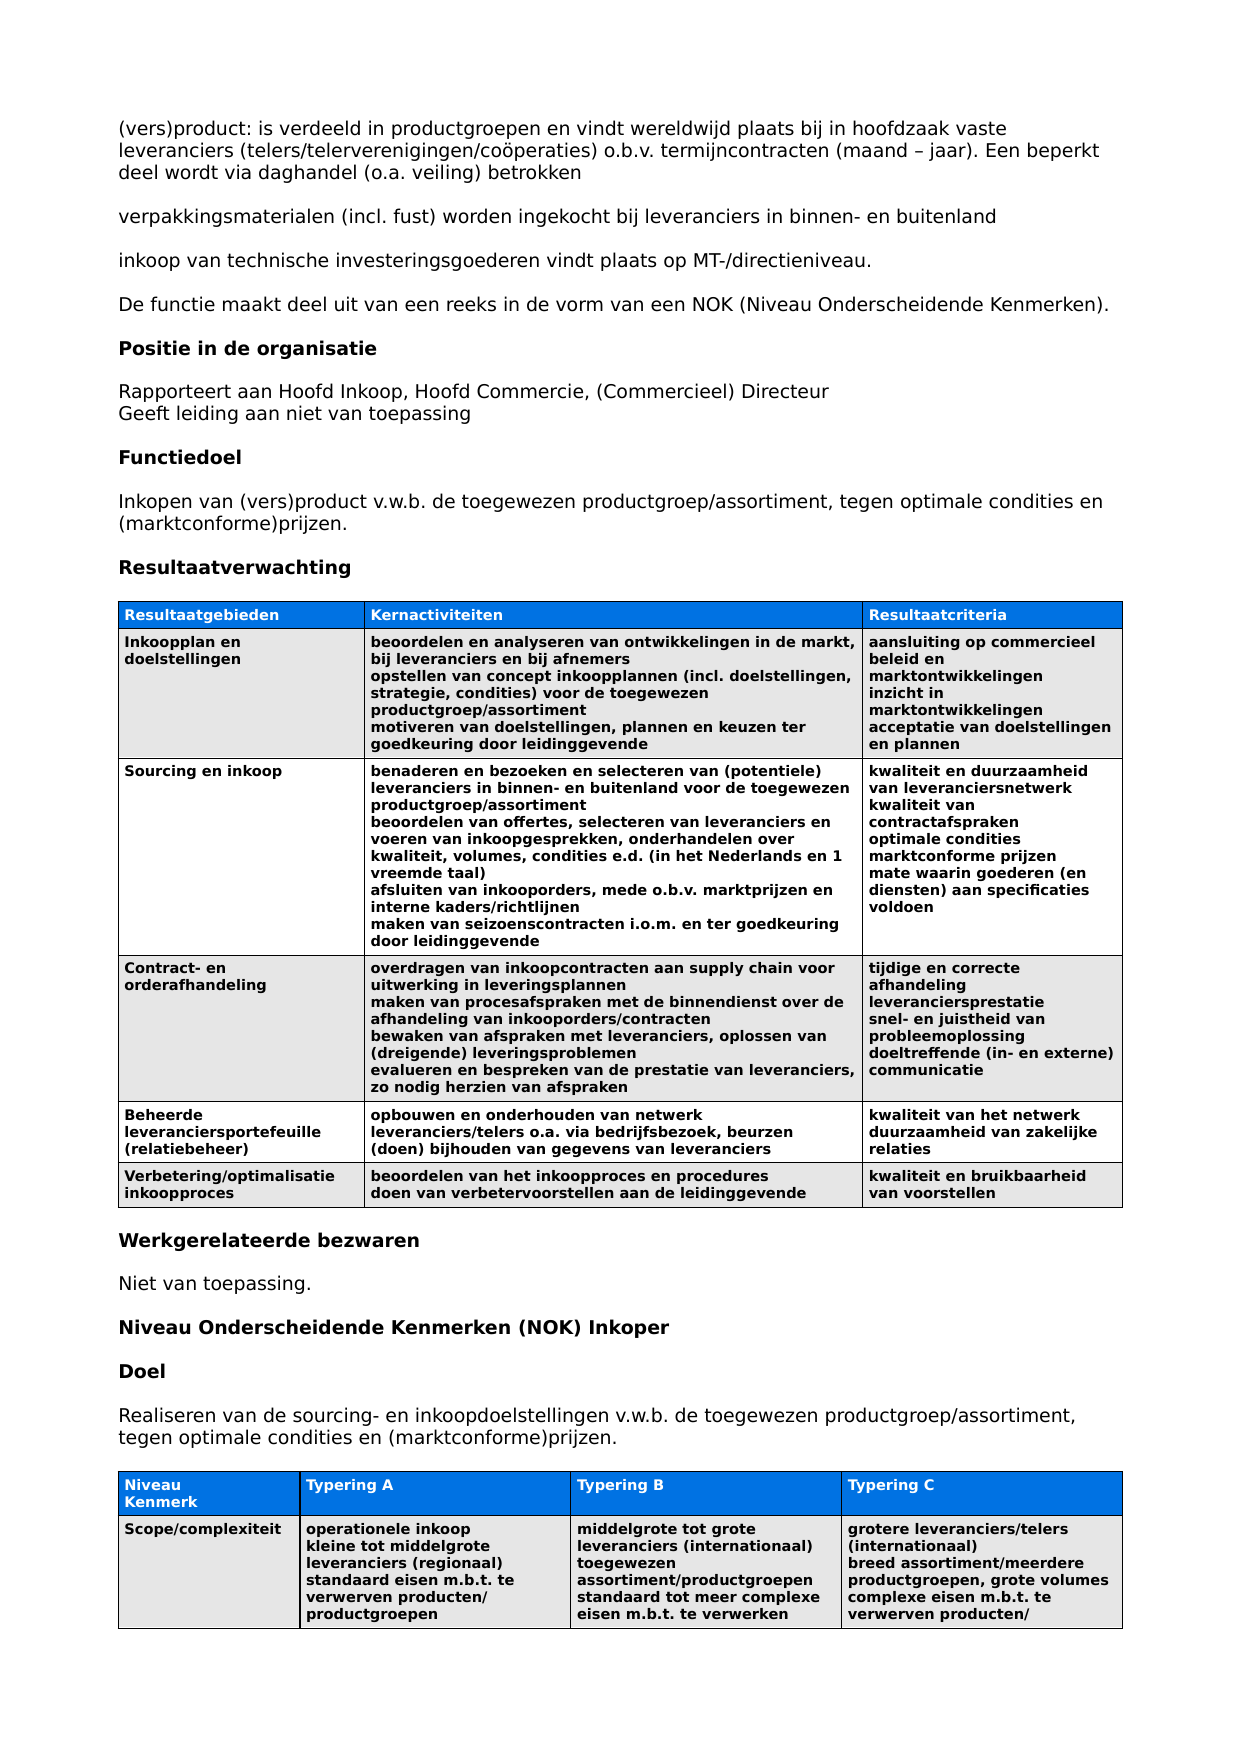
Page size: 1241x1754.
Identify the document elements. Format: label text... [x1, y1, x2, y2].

text Rapporteert aan Hoofd Inkoop, Hoofd Commercie, (Commercieel) Directeur [118, 381, 1122, 403]
text (vers)product: is verdeeld in productgroepen en vindt wereldwijd plaats bij in hoofdzaak vaste leveranciers (telers/telerverenigingen/coöperaties) o.b.v. termijncontracten (maand – jaar). Een beperkt deel wordt via daghandel (o.a. veiling) betrokken [118, 118, 1122, 184]
table_cell tijdige en correcte afhandeling leveranciersprestatie snel- en juistheid van probleemoplossing doeltreffende (in- en externe) communicatie [863, 956, 1122, 1101]
subtitle Functiedoel [118, 447, 1122, 469]
text De functie maakt deel uit van een reeks in de vorm van een NOK (Niveau Onderscheidende Kenmerken). [118, 294, 1122, 316]
table_header Resultaatgebieden [119, 602, 364, 628]
table_header Niveau Kenmerk [119, 1472, 299, 1515]
subtitle Werkgerelateerde bezwaren [118, 1229, 1122, 1251]
table_cell kwaliteit en duurzaamheid van leveranciersnetwerk kwaliteit van contractafspraken optimale condities marktconforme prijzen mate waarin goederen (en diensten) aan specificaties voldoen [863, 759, 1122, 954]
table_cell benaderen en bezoeken en selecteren van (potentiele) leveranciers in binnen- en buitenland voor de toegewezen productgroep/assortiment beoordelen van offertes, selecteren van leveranciers en voeren van inkoopgesprekken, onderhandelen over kwaliteit, volumes, condities e.d. (in het Nederlands en 1 vreemde taal) afsluiten van inkooporders, mede o.b.v. marktprijzen en interne kaders/richtlijnen maken van seizoenscontracten i.o.m. en ter goedkeuring door leidinggevende [365, 759, 862, 954]
table_cell kwaliteit van het netwerk duurzaamheid van zakelijke relaties [863, 1102, 1122, 1162]
table_header Kernactiviteiten [365, 602, 862, 628]
table_cell beoordelen en analyseren van ontwikkelingen in de markt, bij leveranciers en bij afnemers opstellen van concept inkoopplannen (incl. doelstellingen, strategie, condities) voor de toegewezen productgroep/assortiment motiveren van doelstellingen, plannen en keuzen ter goedkeuring door leidinggevende [365, 629, 862, 757]
table_cell Contract- en orderafhandeling [119, 956, 364, 1101]
subtitle Positie in de organisatie [118, 337, 1122, 359]
table_cell Scope/complexiteit [119, 1516, 299, 1627]
table_cell Beheerde leveranciersportefeuille (relatiebeheer) [119, 1102, 364, 1162]
text Doel [118, 1361, 1122, 1383]
text verpakkingsmaterialen (incl. fust) worden ingekocht bij leveranciers in binnen- en buitenland [118, 206, 1122, 228]
text Niet van toepassing. [118, 1273, 1122, 1295]
text Geeft leiding aan niet van toepassing [118, 403, 1122, 425]
table_cell grotere leveranciers/telers (internationaal) breed assortiment/meerdere productgroepen, grote volumes complexe eisen m.b.t. te verwerven producten/ [842, 1516, 1122, 1627]
table_header Typering B [571, 1472, 841, 1515]
table_cell Sourcing en inkoop [119, 759, 364, 954]
table_cell kwaliteit en bruikbaarheid van voorstellen [863, 1163, 1122, 1207]
table_cell middelgrote tot grote leveranciers (internationaal) toegewezen assortiment/productgroepen standaard tot meer complexe eisen m.b.t. te verwerken [571, 1516, 841, 1627]
text Inkopen van (vers)product v.w.b. de toegewezen productgroep/assortiment, tegen optimale condities en (marktconforme)prijzen. [118, 491, 1122, 535]
text inkoop van technische investeringsgoederen vindt plaats op MT-/directieniveau. [118, 250, 1122, 272]
table_cell opbouwen en onderhouden van netwerk leveranciers/telers o.a. via bedrijfsbezoek, beurzen (doen) bijhouden van gegevens van leveranciers [365, 1102, 862, 1162]
table_cell operationele inkoop kleine tot middelgrote leveranciers (regionaal) standaard eisen m.b.t. te verwerven producten/ productgroepen [301, 1516, 570, 1627]
table_cell aansluiting op commercieel beleid en marktontwikkelingen inzicht in marktontwikkelingen acceptatie van doelstellingen en plannen [863, 629, 1122, 757]
table_header Resultaatcriteria [863, 602, 1122, 628]
subtitle Niveau Onderscheidende Kenmerken (NOK) Inkoper [118, 1317, 1122, 1339]
table_cell overdragen van inkoopcontracten aan supply chain voor uitwerking in leveringsplannen maken van procesafspraken met de binnendienst over de afhandeling van inkooporders/contracten bewaken van afspraken met leveranciers, oplossen van (dreigende) leveringsproblemen evalueren en bespreken van de prestatie van leveranciers, zo nodig herzien van afspraken [365, 956, 862, 1101]
table_cell Inkoopplan en doelstellingen [119, 629, 364, 757]
text Realiseren van de sourcing- en inkoopdoelstellingen v.w.b. de toegewezen productgroep/assortiment, tegen optimale condities en (marktconforme)prijzen. [118, 1405, 1122, 1449]
table_cell Verbetering/optimalisatie inkoopproces [119, 1163, 364, 1207]
table_header Typering C [842, 1472, 1122, 1515]
table_cell beoordelen van het inkoopproces en procedures doen van verbetervoorstellen aan de leidinggevende [365, 1163, 862, 1207]
subtitle Resultaatverwachting [118, 557, 1122, 579]
table_header Typering A [301, 1472, 570, 1515]
